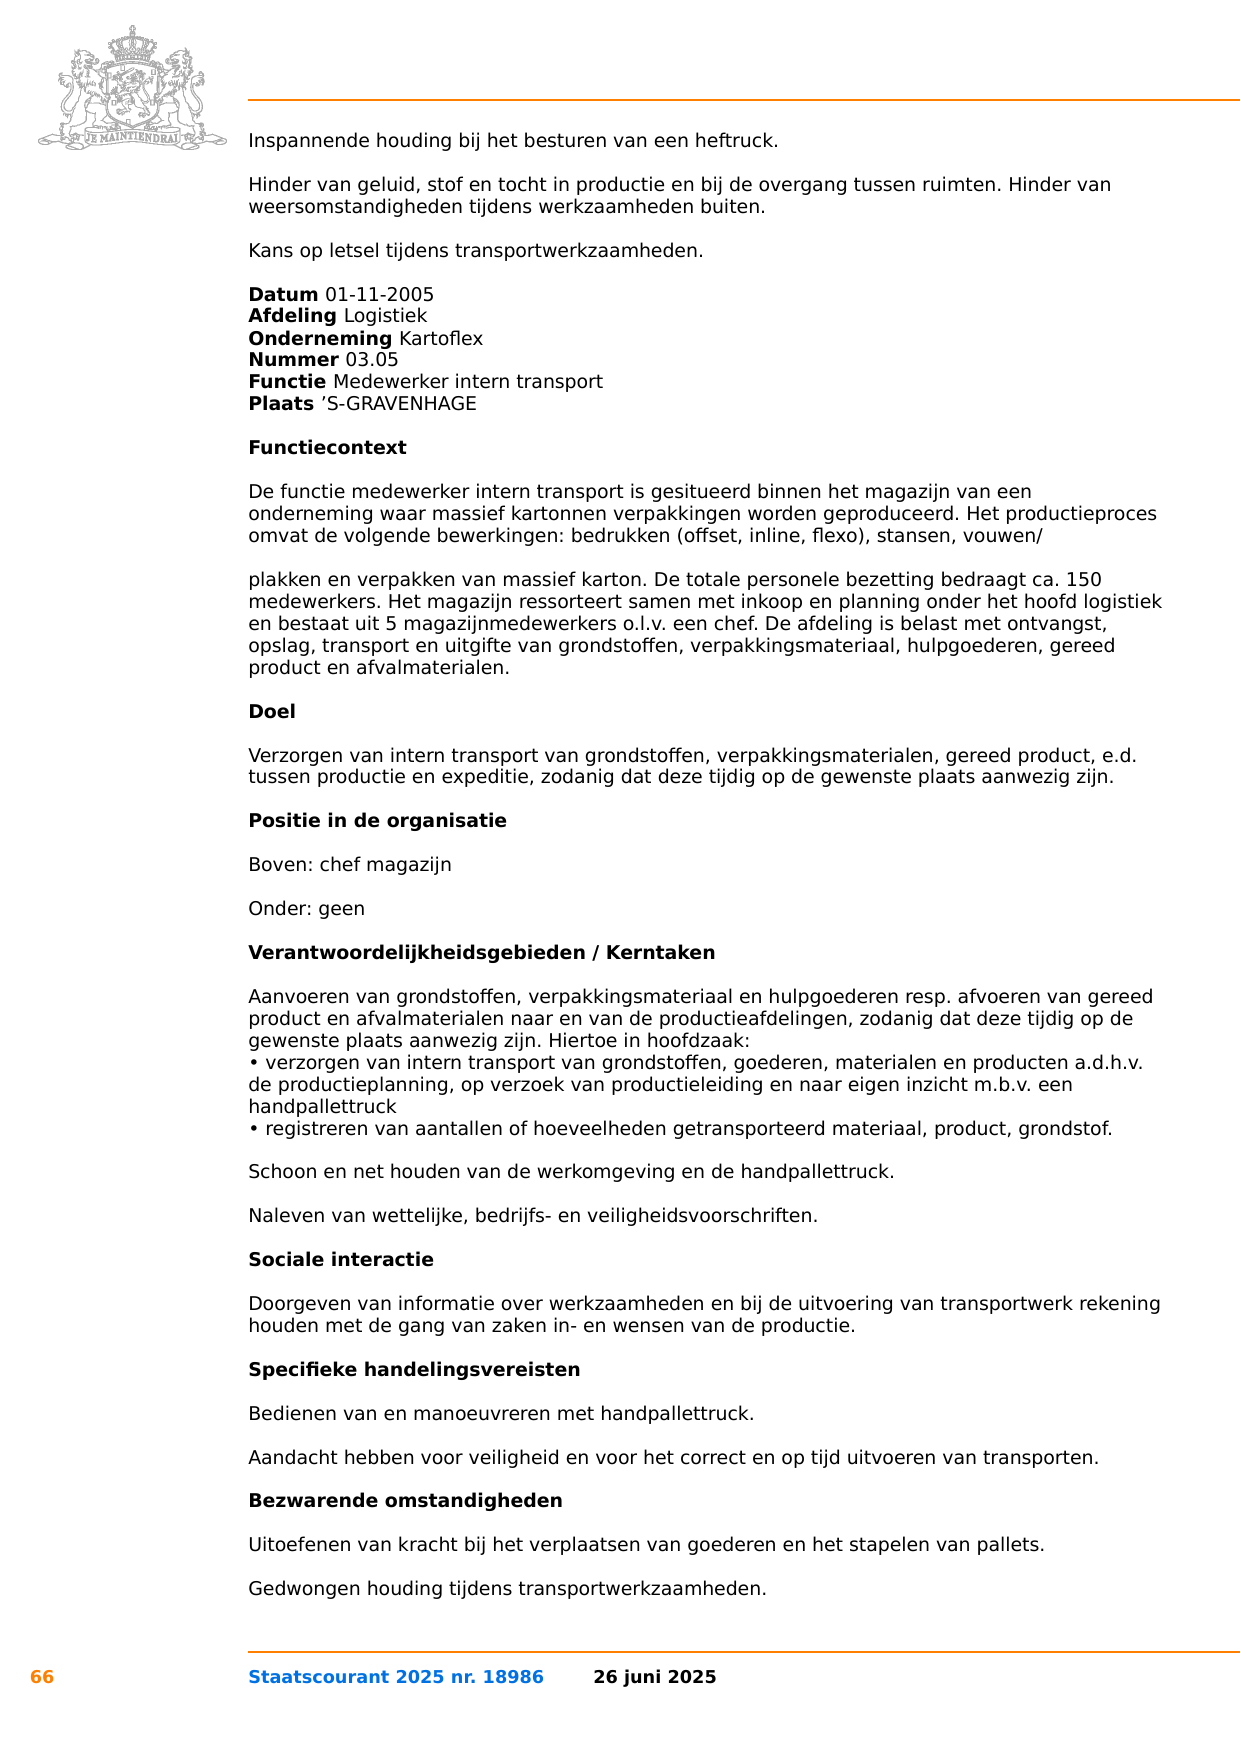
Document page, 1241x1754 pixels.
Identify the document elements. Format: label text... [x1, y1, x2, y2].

subtitle Functiecontext [248, 437, 1163, 459]
text Schoon en net houden van de werkomgeving en de handpallettruck. [248, 1161, 1163, 1183]
text Inspannende houding bij het besturen van een heftruck. [248, 130, 1163, 152]
text Plaats ’S-GRAVENHAGE [248, 393, 1163, 415]
text • verzorgen van intern transport van grondstoffen, goederen, materialen en producten a.d.h.v. de productieplanning, op verzoek van productieleiding en naar eigen inzicht m.b.v. een handpallettruck [248, 1052, 1163, 1118]
text Uitoefenen van kracht bij het verplaatsen van goederen en het stapelen van pallets. [248, 1534, 1163, 1556]
picture [38, 25, 227, 150]
text plakken en verpakken van massief karton. De totale personele bezetting bedraagt ca. 150 medewerkers. Het magazijn ressorteert samen met inkoop en planning onder het hoofd logistiek en bestaat uit 5 magazijnmedewerkers o.l.v. een chef. De afdeling is belast met ontvangst, opslag, transport en uitgifte van grondstoffen, verpakkingsmateriaal, hulpgoederen, gereed product en afvalmaterialen. [248, 569, 1163, 679]
text Bedienen van en manoeuvreren met handpallettruck. [248, 1403, 1163, 1425]
text Verzorgen van intern transport van grondstoffen, verpakkingsmaterialen, gereed product, e.d. tussen productie en expeditie, zodanig dat deze tijdig op de gewenste plaats aanwezig zijn. [248, 744, 1163, 788]
text Kans op letsel tijdens transportwerkzaamheden. [248, 239, 1163, 262]
text Datum 01-11-2005 [248, 283, 1163, 305]
text Naleven van wettelijke, bedrijfs- en veiligheidsvoorschriften. [248, 1205, 1163, 1227]
text Onder: geen [248, 898, 1163, 920]
subtitle Specifieke handelingsvereisten [248, 1359, 1163, 1381]
text Nummer 03.05 [248, 349, 1163, 371]
subtitle Verantwoordelijkheidsgebieden / Kerntaken [248, 942, 1163, 964]
subtitle Sociale interactie [248, 1249, 1163, 1271]
text Gedwongen houding tijdens transportwerkzaamheden. [248, 1578, 1163, 1600]
text Onderneming Kartoflex [248, 327, 1163, 349]
text Afdeling Logistiek [248, 305, 1163, 327]
text • registreren van aantallen of hoeveelheden getransporteerd materiaal, product, grondstof. [248, 1118, 1163, 1139]
text Functie Medewerker intern transport [248, 371, 1163, 393]
subtitle Positie in de organisatie [248, 810, 1163, 832]
text De functie medewerker intern transport is gesitueerd binnen het magazijn van een onderneming waar massief kartonnen verpakkingen worden geproduceerd. Het productieproces omvat de volgende bewerkingen: bedrukken (offset, inline, flexo), stansen, vouwen/ [248, 481, 1163, 547]
subtitle Doel [248, 701, 1163, 723]
text Aanvoeren van grondstoffen, verpakkingsmateriaal en hulpgoederen resp. afvoeren van gereed product en afvalmaterialen naar en van de productieafdelingen, zodanig dat deze tijdig op de gewenste plaats aanwezig zijn. Hiertoe in hoofdzaak: [248, 986, 1163, 1052]
text Doorgeven van informatie over werkzaamheden en bij de uitvoering van transportwerk rekening houden met de gang van zaken in- en wensen van de productie. [248, 1293, 1163, 1337]
text Hinder van geluid, stof en tocht in productie en bij de overgang tussen ruimten. Hinder van weersomstandigheden tijdens werkzaamheden buiten. [248, 174, 1163, 218]
text Boven: chef magazijn [248, 854, 1163, 876]
text Aandacht hebben voor veiligheid en voor het correct en op tijd uitvoeren van transporten. [248, 1447, 1163, 1468]
subtitle Bezwarende omstandigheden [248, 1490, 1163, 1512]
